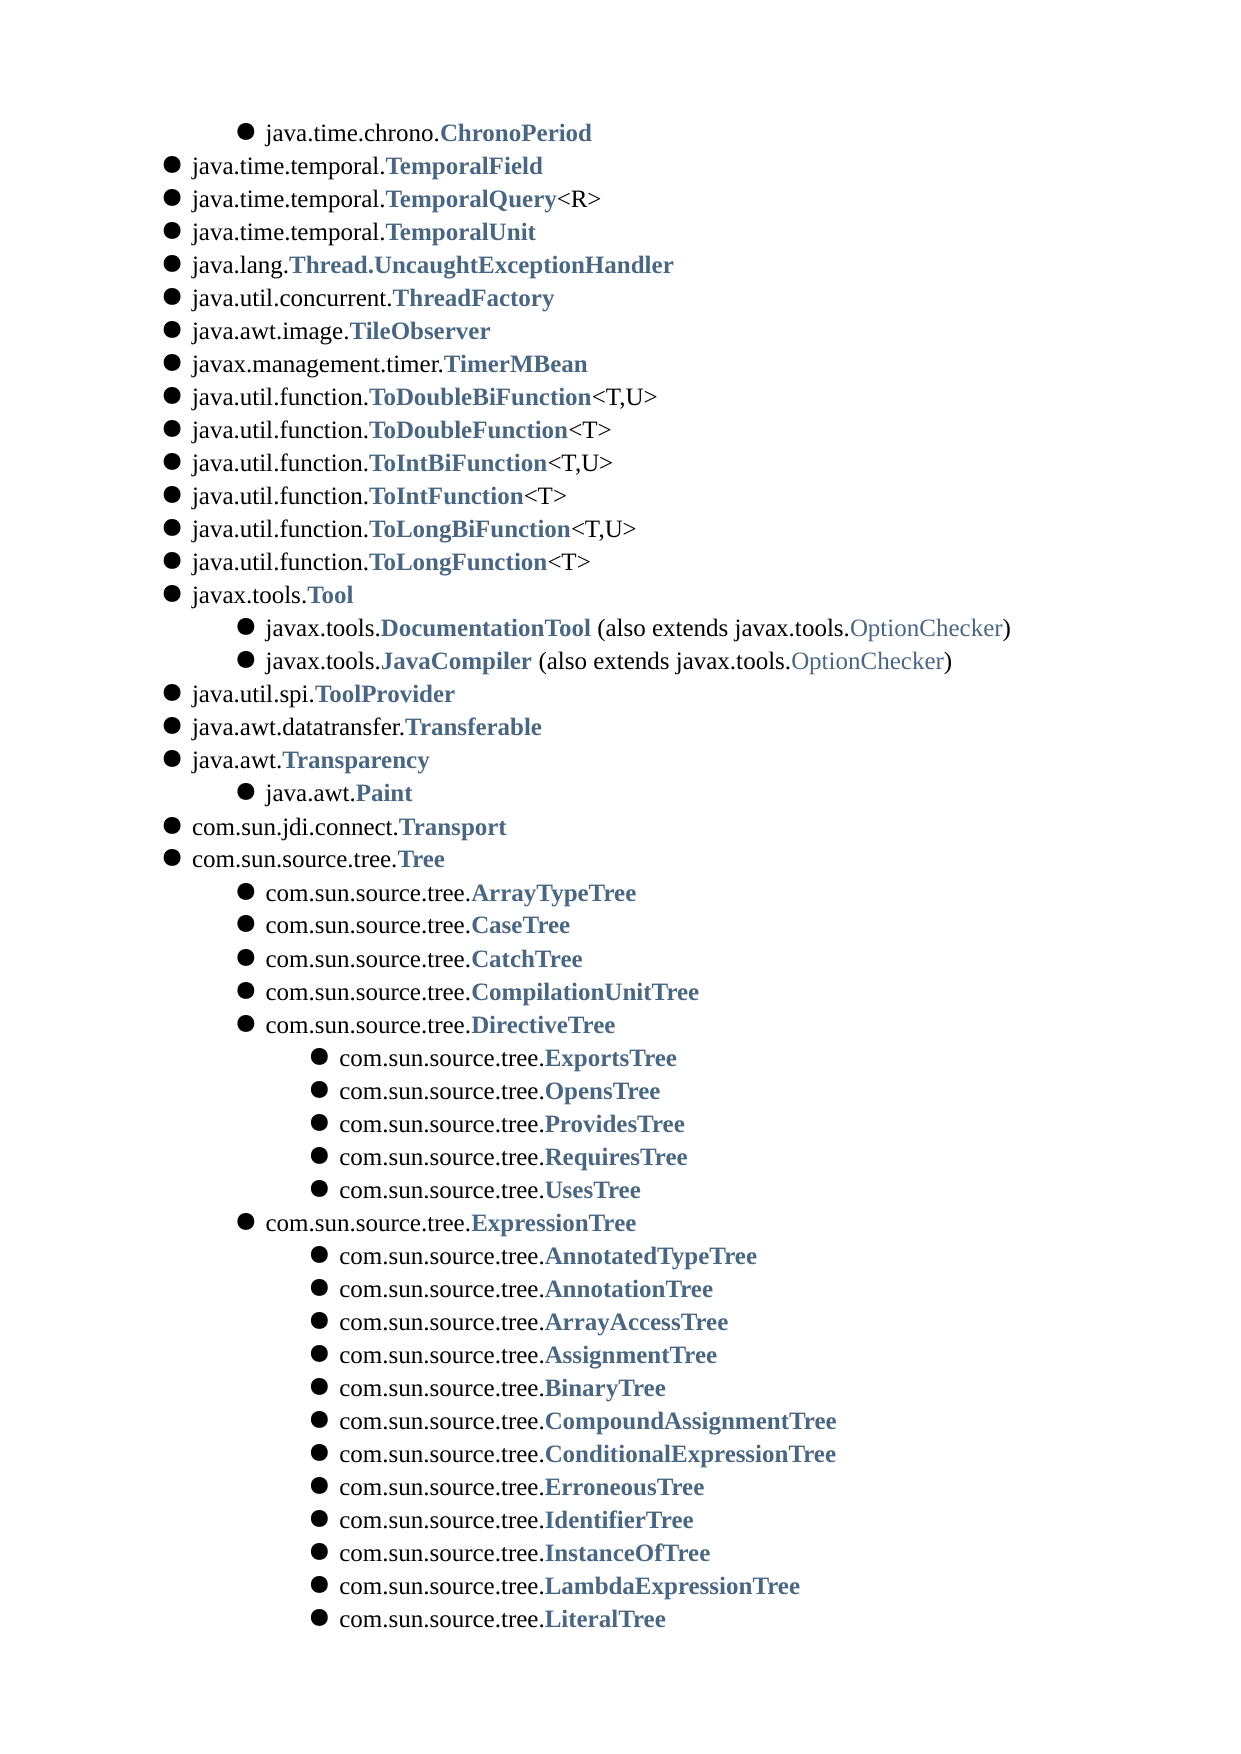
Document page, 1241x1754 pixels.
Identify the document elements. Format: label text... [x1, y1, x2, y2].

list com.sun.source.tree.ArrayTypeTree [236, 878, 1122, 906]
list java.util.function.ToDoubleFunction<T> [162, 415, 1122, 444]
list javax.tools.JavaCompiler (also extends javax.tools.OptionChecker) [236, 646, 1122, 675]
list java.awt.image.TileObserver [162, 316, 1122, 345]
list java.time.temporal.TemporalField [162, 151, 1122, 180]
list java.util.function.ToDoubleBiFunction<T,​U> [162, 382, 1122, 411]
list java.util.function.ToLongBiFunction<T,​U> [162, 514, 1122, 543]
list javax.tools.DocumentationTool (also extends javax.tools.OptionChecker) [236, 613, 1122, 642]
list com.sun.source.tree.CatchTree [236, 944, 1122, 972]
list com.sun.source.tree.CaseTree [236, 911, 1122, 939]
list java.awt.datatransfer.Transferable [162, 712, 1122, 741]
list com.sun.source.tree.Tree [162, 844, 1122, 873]
list java.util.spi.ToolProvider [162, 679, 1122, 708]
list com.sun.source.tree.ProvidesTree [309, 1109, 1122, 1137]
list com.sun.source.tree.OpensTree [309, 1076, 1122, 1104]
list com.sun.source.tree.BinaryTree [309, 1373, 1122, 1402]
list com.sun.jdi.connect.Transport [162, 812, 1122, 840]
list javax.management.timer.TimerMBean [162, 349, 1122, 378]
list com.sun.source.tree.AnnotatedTypeTree [309, 1241, 1122, 1269]
list java.awt.Paint [236, 778, 1122, 807]
list com.sun.source.tree.CompilationUnitTree [236, 977, 1122, 1005]
list com.sun.source.tree.AssignmentTree [309, 1340, 1122, 1369]
list com.sun.source.tree.AnnotationTree [309, 1274, 1122, 1303]
list java.awt.Transparency [162, 746, 1122, 774]
list java.util.function.ToLongFunction<T> [162, 547, 1122, 576]
list com.sun.source.tree.UsesTree [309, 1175, 1122, 1203]
list javax.tools.Tool [162, 580, 1122, 609]
list com.sun.source.tree.RequiresTree [309, 1142, 1122, 1171]
list java.time.temporal.TemporalUnit [162, 217, 1122, 246]
list com.sun.source.tree.CompoundAssignmentTree [309, 1406, 1122, 1435]
list java.util.function.ToIntBiFunction<T,​U> [162, 448, 1122, 477]
list java.time.chrono.ChronoPeriod [236, 118, 1122, 147]
list java.time.temporal.TemporalQuery<R> [162, 184, 1122, 213]
list com.sun.source.tree.InstanceOfTree [309, 1538, 1122, 1567]
list com.sun.source.tree.LambdaExpressionTree [309, 1571, 1122, 1600]
list java.util.concurrent.ThreadFactory [162, 283, 1122, 312]
list com.sun.source.tree.IdentifierTree [309, 1505, 1122, 1534]
list com.sun.source.tree.LiteralTree [309, 1604, 1122, 1633]
list com.sun.source.tree.ExportsTree [309, 1043, 1122, 1071]
list com.sun.source.tree.ArrayAccessTree [309, 1307, 1122, 1336]
list com.sun.source.tree.ErroneousTree [309, 1472, 1122, 1501]
list com.sun.source.tree.ConditionalExpressionTree [309, 1439, 1122, 1468]
list com.sun.source.tree.ExpressionTree [236, 1208, 1122, 1237]
list com.sun.source.tree.DirectiveTree [236, 1010, 1122, 1038]
list java.lang.Thread.UncaughtExceptionHandler [162, 250, 1122, 279]
list java.util.function.ToIntFunction<T> [162, 481, 1122, 510]
